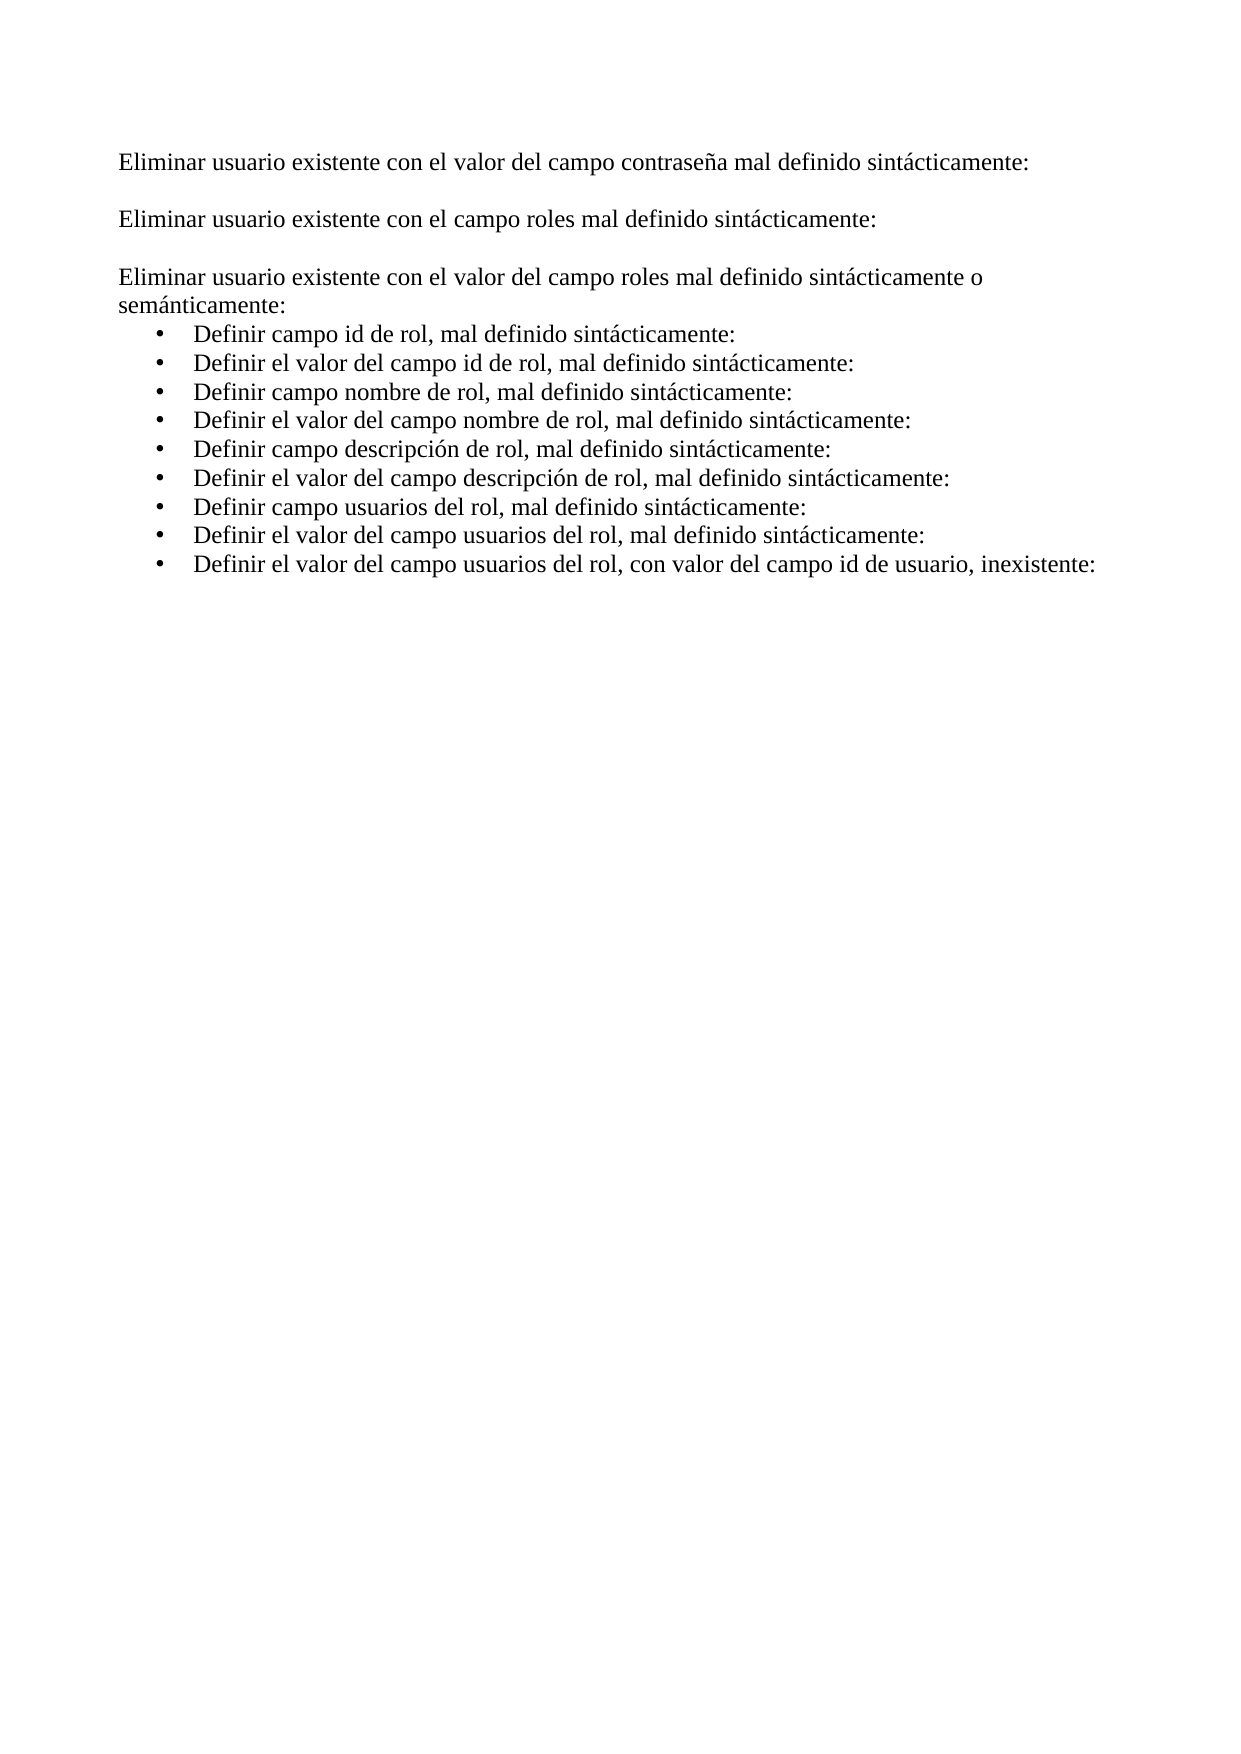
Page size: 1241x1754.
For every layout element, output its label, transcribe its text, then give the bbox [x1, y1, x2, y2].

text Eliminar usuario existente con el campo roles mal definido sintácticamente: [118, 204, 1122, 233]
list Definir el valor del campo usuarios del rol, mal definido sintácticamente: [156, 521, 1122, 549]
list Definir el valor del campo usuarios del rol, con valor del campo id de usuario, inexistente: [156, 549, 1122, 578]
list Definir campo descripción de rol, mal definido sintácticamente: [156, 434, 1122, 463]
list Definir campo id de rol, mal definido sintácticamente: [156, 319, 1122, 348]
text Eliminar usuario existente con el valor del campo roles mal definido sintácticamente o semánticamente: [118, 262, 1122, 319]
list Definir campo nombre de rol, mal definido sintácticamente: [156, 377, 1122, 406]
list Definir el valor del campo descripción de rol, mal definido sintácticamente: [156, 463, 1122, 492]
list Definir el valor del campo id de rol, mal definido sintácticamente: [156, 348, 1122, 377]
text Eliminar usuario existente con el valor del campo contraseña mal definido sintácticamente: [118, 147, 1122, 176]
list Definir el valor del campo nombre de rol, mal definido sintácticamente: [156, 406, 1122, 434]
list Definir campo usuarios del rol, mal definido sintácticamente: [156, 492, 1122, 521]
